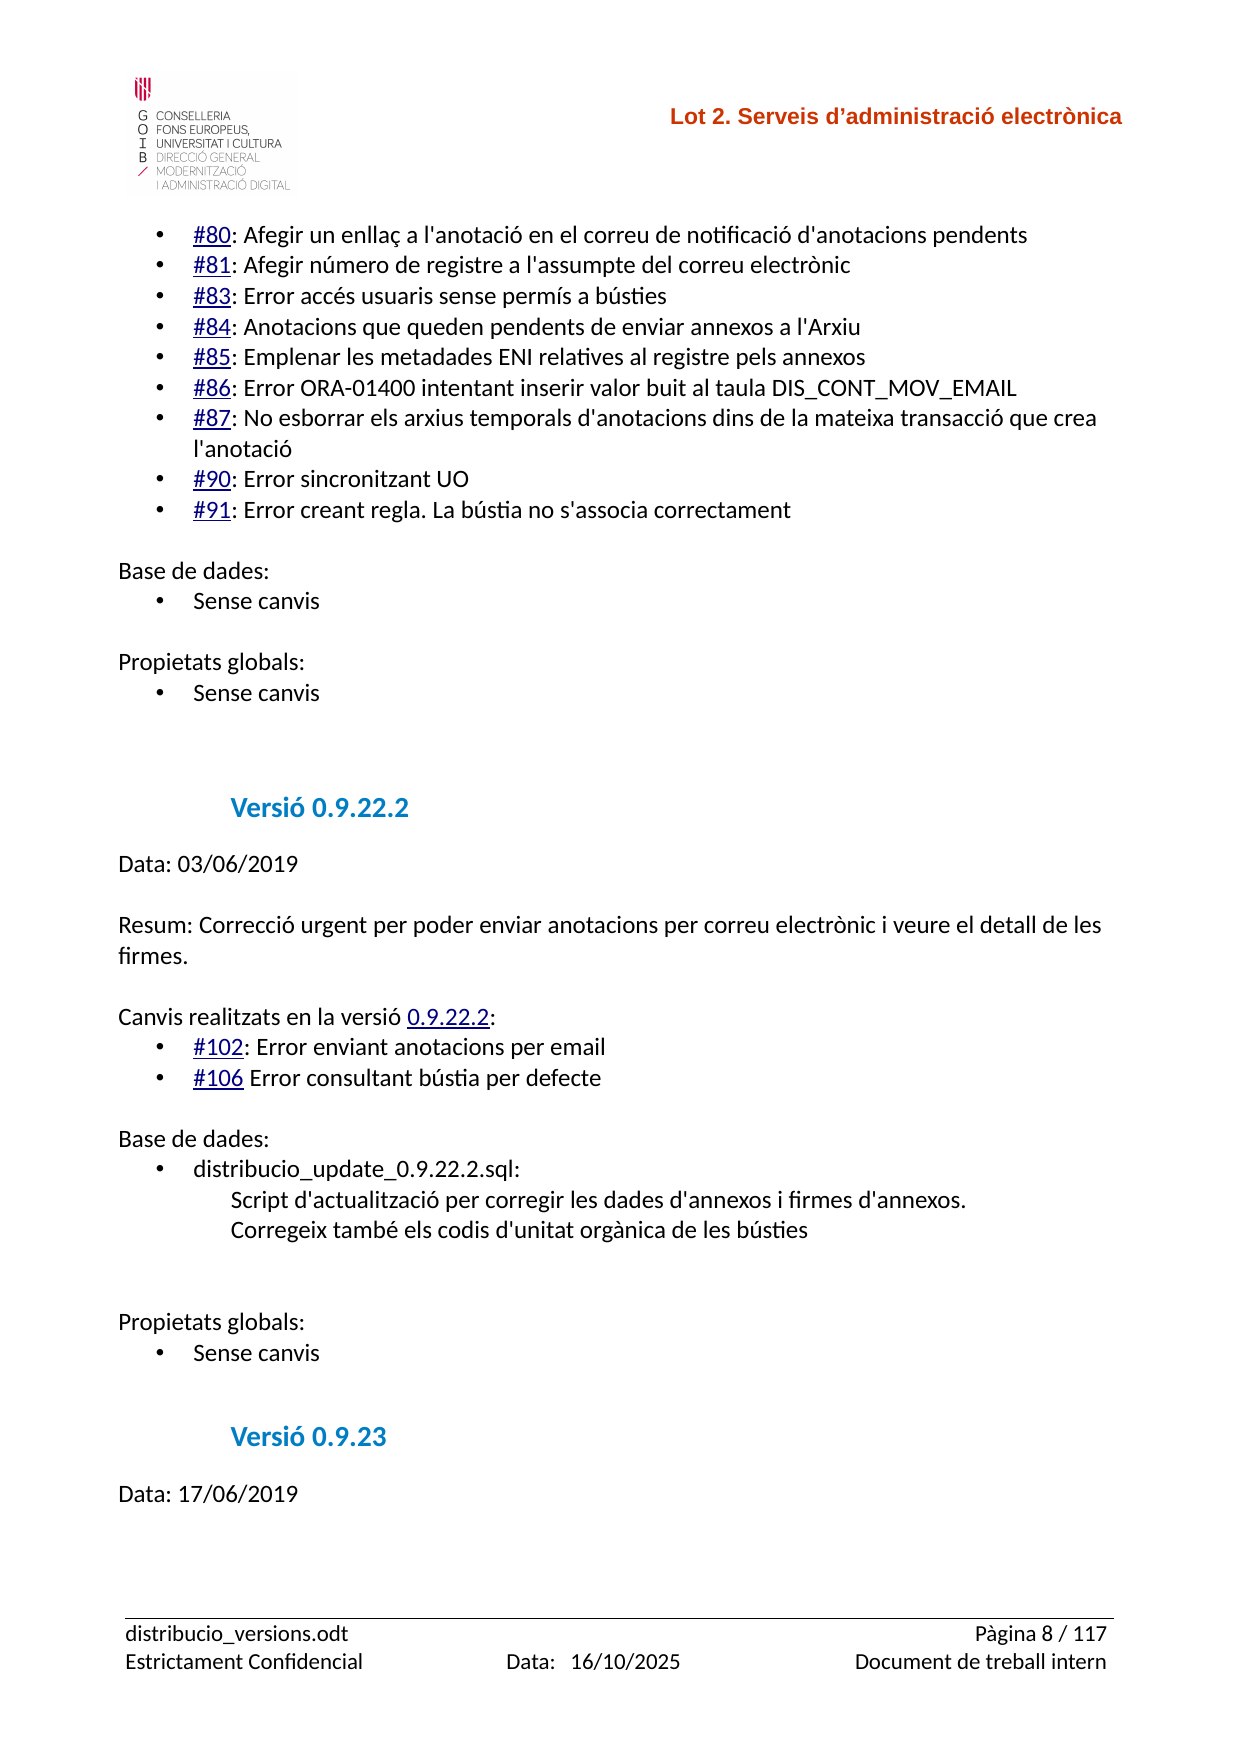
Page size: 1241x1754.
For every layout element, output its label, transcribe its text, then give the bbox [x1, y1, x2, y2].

list Corregeix també els codis d'unitat orgànica de les bústies [193, 1215, 1122, 1245]
text Data: 03/06/2019 [118, 848, 1122, 879]
list #85: Emplenar les metadades ENI relatives al registre pels annexos [156, 341, 1122, 372]
subtitle Versió 0.9.22.2 [153, 789, 1122, 825]
text Canvis realitzats en la versió 0.9.22.2: [118, 1001, 1122, 1032]
list #83: Error accés usuaris sense permís a bústies [156, 280, 1122, 311]
text Base de dades: [118, 555, 1122, 585]
subtitle Versió 0.9.23 [153, 1418, 1122, 1454]
list #87: No esborrar els arxius temporals d'anotacions dins de la mateixa transacció que crea l'anotació [156, 402, 1122, 463]
text Propietats globals: [118, 1306, 1122, 1337]
list #84: Anotacions que queden pendents de enviar annexos a l'Arxiu [156, 311, 1122, 341]
list Sense canvis [156, 585, 1122, 616]
list #86: Error ORA-01400 intentant inserir valor buit al taula DIS_CONT_MOV_EMAIL [156, 372, 1122, 402]
text Resum: Correcció urgent per poder enviar anotacions per correu electrònic i veure el detall de les firmes. [118, 909, 1122, 971]
list #81: Afegir número de registre a l'assumpte del correu electrònic [156, 250, 1122, 280]
picture [126, 70, 299, 197]
list #91: Error creant regla. La bústia no s'associa correctament [156, 494, 1122, 524]
list Script d'actualització per corregir les dades d'annexos i firmes d'annexos. [193, 1184, 1122, 1215]
list #106 Error consultant bústia per defecte [156, 1062, 1122, 1093]
list #90: Error sincronitzant UO [156, 463, 1122, 494]
list Sense canvis [156, 677, 1122, 707]
list #80: Afegir un enllaç a l'anotació en el correu de notificació d'anotacions pendents [156, 219, 1122, 250]
list distribucio_update_0.9.22.2.sql: [156, 1154, 1122, 1184]
text Base de dades: [118, 1123, 1122, 1154]
text Data: 17/06/2019 [118, 1478, 1122, 1508]
list #102: Error enviant anotacions per email [156, 1032, 1122, 1062]
text Propietats globals: [118, 646, 1122, 677]
list Sense canvis [156, 1337, 1122, 1367]
